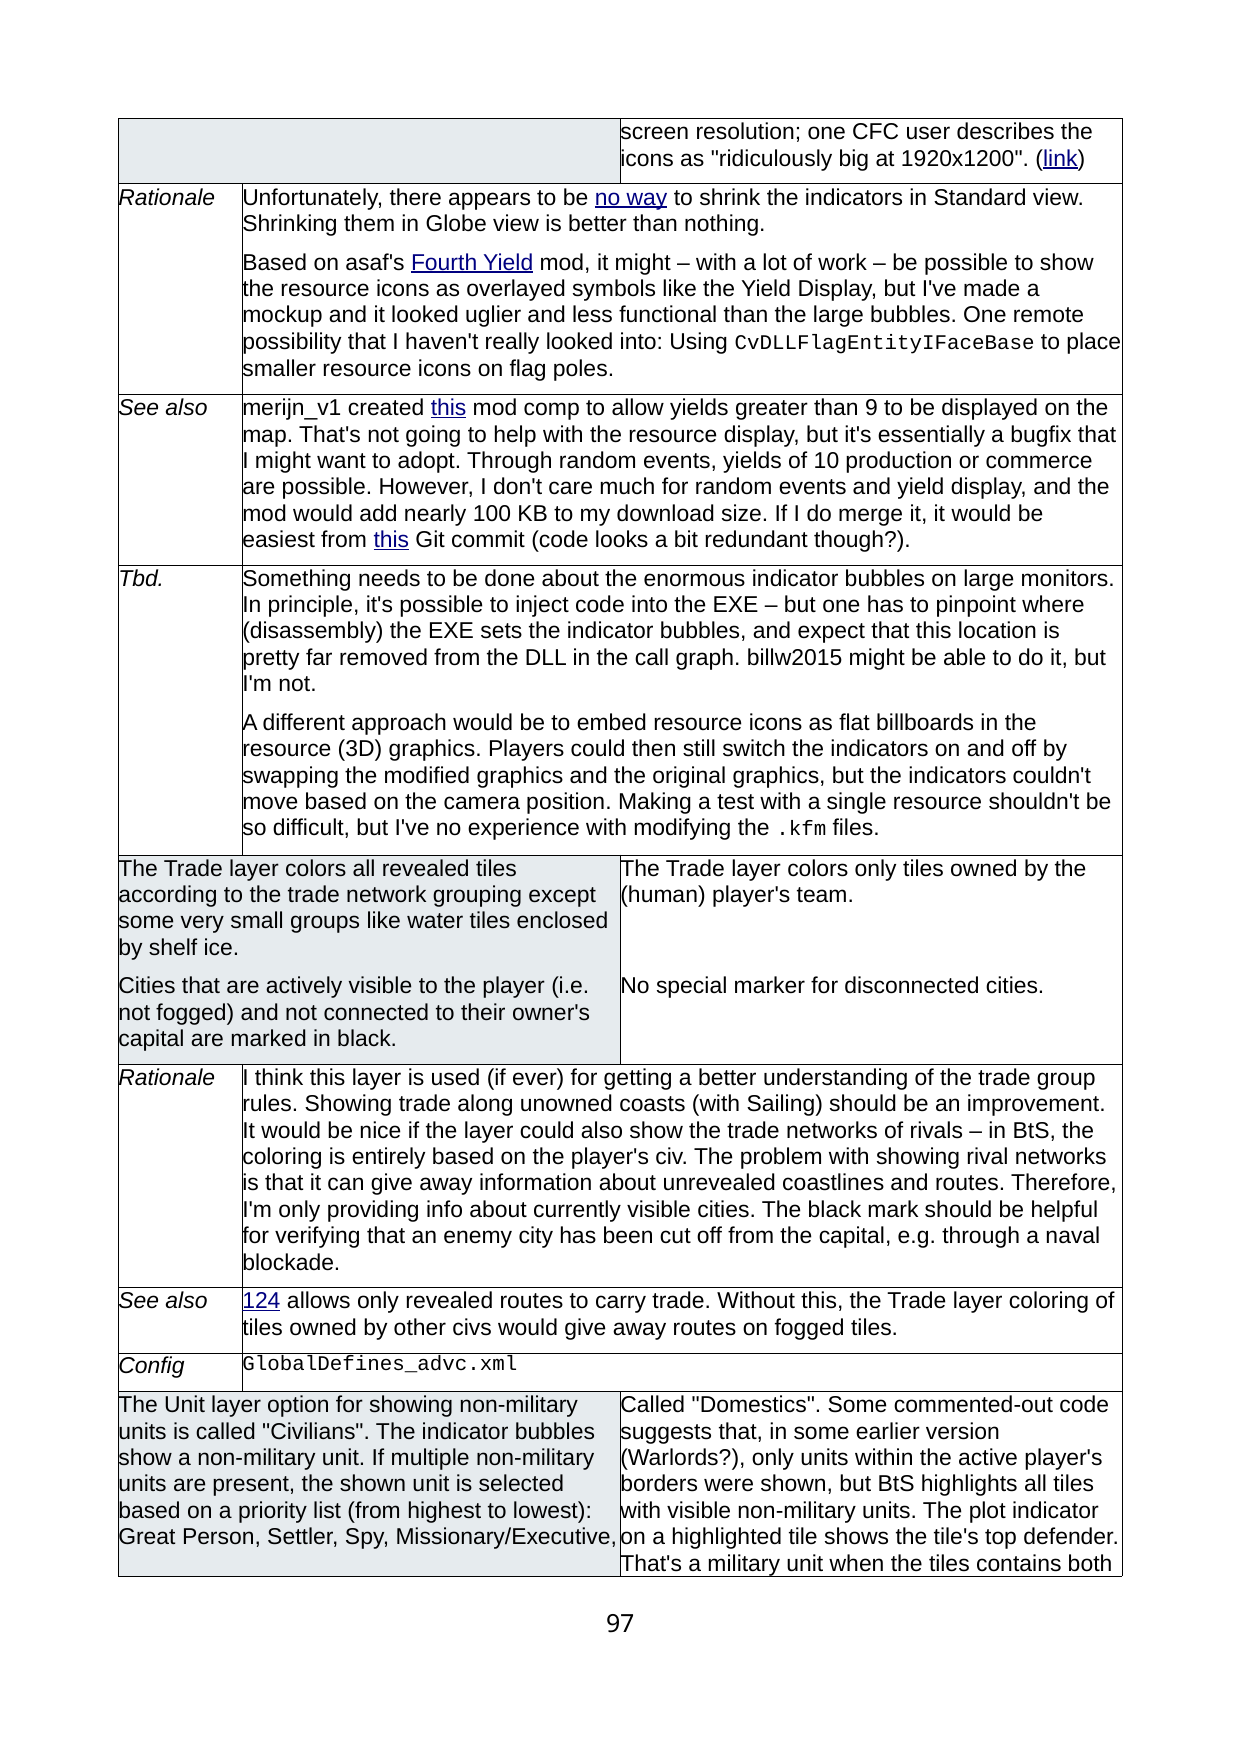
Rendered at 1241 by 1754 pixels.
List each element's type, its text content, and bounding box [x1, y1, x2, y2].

table_cell I think this layer is used (if ever) for getting a better understanding of the trade group rules. Showing trade along unowned coasts (with Sailing) should be an improvement. It would be nice if the layer could also show the trade networks of rivals – in BtS, the coloring is entirely based on the player's civ. The problem with showing rival networks is that it can give away information about unrevealed coastlines and routes. Therefore, I'm only providing info about currently visible cities. The black mark should be helpful for verifying that an enemy city has been cut off from the capital, e.g. through a naval blockade. [243, 1065, 1122, 1287]
table_cell The Trade layer colors only tiles owned by the (human) player's team. No special marker for disconnected cities. [621, 856, 1122, 1064]
table_cell screen resolution; one CFC user describes the icons as "ridiculously big at 1920x1200". (link) [621, 119, 1122, 183]
table_cell [119, 119, 620, 183]
table_cell GlobalDefines_advc.xml [243, 1354, 1122, 1391]
table_cell See also [119, 1288, 242, 1352]
table_cell The Unit layer option for showing non-military units is called "Civilians". The indicator bubbles show a non-military unit. If multiple non-military units are present, the shown unit is selected based on a priority list (from highest to lowest): Great Person, Settler, Spy, Missionary/Executive, [119, 1392, 620, 1576]
table_cell Rationale [119, 1065, 242, 1287]
table_cell Config [119, 1354, 242, 1391]
table_cell Unfortunately, there appears to be no way to shrink the indicators in Standard view. Shrinking them in Globe view is better than nothing. Based on asaf's Fourth Yield mod, it might – with a lot of work – be possible to show the resource icons as overlayed symbols like the Yield Display, but I've made a mockup and it looked uglier and less functional than the large bubbles. One remote possibility that I haven't really looked into: Using CvDLLFlagEntityIFaceBase to place smaller resource icons on flag poles. [243, 184, 1122, 394]
table_cell The Trade layer colors all revealed tiles according to the trade network grouping except some very small groups like water tiles enclosed by shelf ice. Cities that are actively visible to the player (i.e. not fogged) and not connected to their owner's capital are marked in black. [119, 856, 620, 1064]
table_cell Called "Domestics". Some commented-out code suggests that, in some earlier version (Warlords?), only units within the active player's borders were shown, but BtS highlights all tiles with visible non-military units. The plot indicator on a highlighted tile shows the tile's top defender. That's a military unit when the tiles contains both [621, 1392, 1122, 1576]
table_cell Tbd. [119, 566, 242, 854]
table_cell 124 allows only revealed routes to carry trade. Without this, the Trade layer coloring of tiles owned by other civs would give away routes on fogged tiles. [243, 1288, 1122, 1352]
table_cell See also [119, 395, 242, 565]
table_cell Something needs to be done about the enormous indicator bubbles on large monitors. In principle, it's possible to inject code into the EXE – but one has to pinpoint where (disassembly) the EXE sets the indicator bubbles, and expect that this location is pretty far removed from the DLL in the call graph. billw2015 might be able to do it, but I'm not. A different approach would be to embed resource icons as flat billboards in the resource (3D) graphics. Players could then still switch the indicators on and off by swapping the modified graphics and the original graphics, but the indicators couldn't move based on the camera position. Making a test with a single resource shouldn't be so difficult, but I've no experience with modifying the .kfm files. [243, 566, 1122, 854]
table_cell Rationale [119, 184, 242, 394]
table_cell merijn_v1 created this mod comp to allow yields greater than 9 to be displayed on the map. That's not going to help with the resource display, but it's essentially a bugfix that I might want to adopt. Through random events, yields of 10 production or commerce are possible. However, I don't care much for random events and yield display, and the mod would add nearly 100 KB to my download size. If I do merge it, it would be easiest from this Git commit (code looks a bit redundant though?). [243, 395, 1122, 565]
